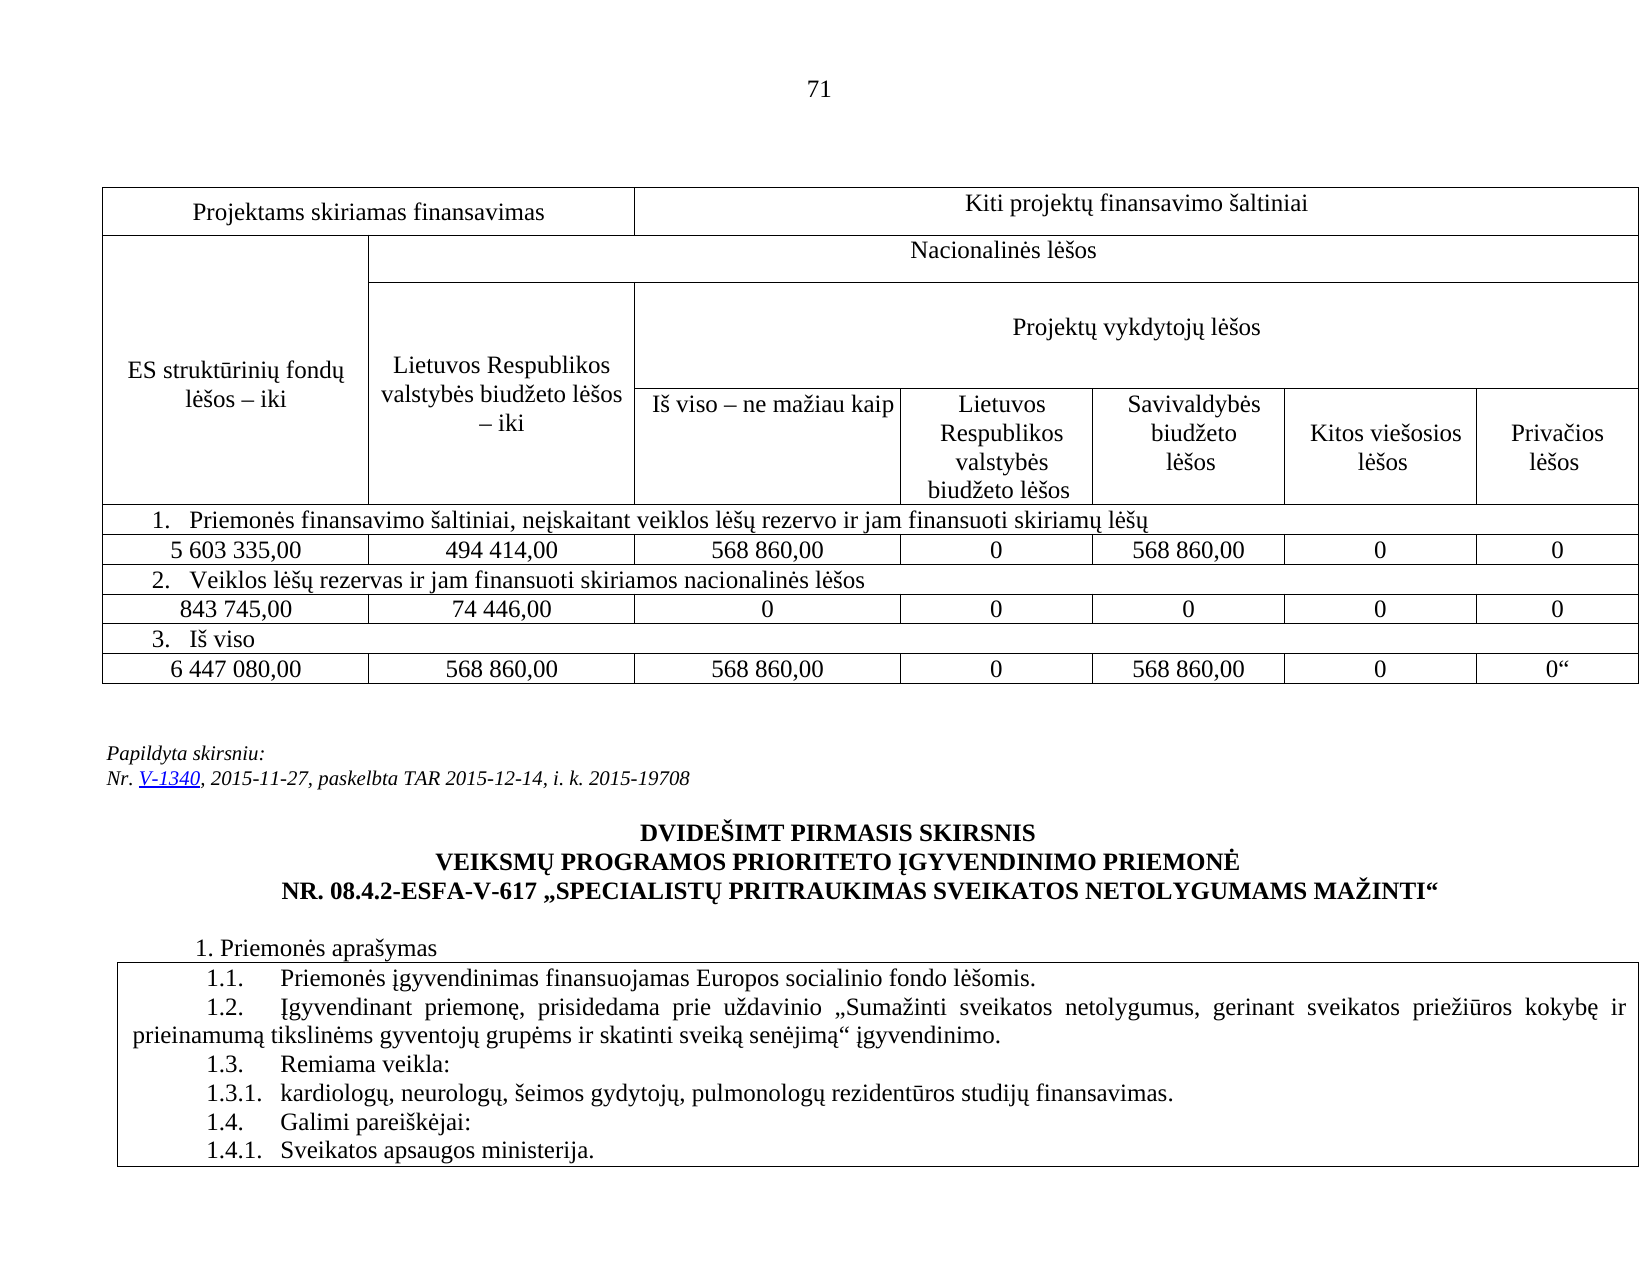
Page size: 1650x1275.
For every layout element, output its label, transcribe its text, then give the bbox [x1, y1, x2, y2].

table_cell 5 603 335,00 [103, 535, 368, 564]
table_cell 568 860,00 [635, 654, 900, 683]
table_cell Savivaldybės biudžeto lėšos [1093, 389, 1284, 504]
table_header Projektams skiriamas finansavimas [103, 188, 634, 234]
text 1. Priemonės aprašymas [106, 933, 1532, 962]
table_cell 568 860,00 [369, 654, 634, 683]
table_cell 0 [901, 595, 1092, 623]
table_cell 568 860,00 [1093, 654, 1284, 683]
table_cell 568 860,00 [1093, 535, 1284, 564]
table_cell 0“ [1477, 654, 1638, 683]
table_cell 0 [635, 595, 900, 623]
table_cell 6 447 080,00 [103, 654, 368, 683]
table_cell Kitos viešosios lėšos [1285, 389, 1476, 504]
table_cell 0 [1285, 654, 1476, 683]
table_cell 1. Priemonės finansavimo šaltiniai, neįskaitant veiklos lėšų rezervo ir jam finansuoti skiriamų lėšų [103, 505, 1638, 534]
table_cell 0 [1285, 535, 1476, 564]
table_cell Privačios lėšos [1477, 389, 1638, 504]
table_cell 0 [901, 535, 1092, 564]
table_cell 0 [901, 654, 1092, 683]
table_cell Lietuvos Respublikos valstybės biudžeto lėšos [901, 389, 1092, 504]
table_cell Iš viso – ne mažiau kaip [635, 389, 900, 504]
table_cell 0 [1093, 595, 1284, 623]
table_cell Lietuvos Respublikos valstybės biudžeto lėšos – iki [369, 283, 634, 504]
table_cell 568 860,00 [635, 535, 900, 564]
table_cell 0 [1285, 595, 1476, 623]
table_cell 494 414,00 [369, 535, 634, 564]
table_header 1.1. Priemonės įgyvendinimas finansuojamas Europos socialinio fondo lėšomis. 1.2. Įgyvendinant priemonę, prisidedama prie uždavinio „Sumažinti sveikatos netolygumus, gerinant sveikatos priežiūros kokybę ir prieinamumą tikslinėms gyventojų grupėms ir skatinti sveiką senėjimą“ įgyvendinimo. 1.3. Remiama veikla: 1.3.1. kardiologų, neurologų, šeimos gydytojų, pulmonologų rezidentūros studijų finansavimas. 1.4. Galimi pareiškėjai: 1.4.1. Sveikatos apsaugos ministerija. [118, 963, 1638, 1166]
table_cell 0 [1477, 535, 1638, 564]
table_cell 0 [1477, 595, 1638, 623]
table_cell Projektų vykdytojų lėšos [635, 283, 1638, 388]
table_cell ES struktūrinių fondų lėšos – iki [103, 236, 368, 504]
table_cell 843 745,00 [103, 595, 368, 623]
table_header Kiti projektų finansavimo šaltiniai [635, 188, 1638, 234]
table_cell 2. Veiklos lėšų rezervas ir jam finansuoti skiriamos nacionalinės lėšos [103, 565, 1638, 593]
table_cell 3. Iš viso [103, 624, 1638, 653]
table_cell Nacionalinės lėšos [369, 236, 1638, 282]
text DVIDEŠIMT PIRMASIS SKIRSNIS [144, 818, 1532, 847]
text NR. 08.4.2-ESFA-V-617 „SPECIALISTŲ PRITRAUKIMAS SVEIKATOS NETOLYGUMAMS MAŽINTI“ [195, 876, 1532, 904]
text VEIKSMŲ PROGRAMOS PRIORITETO ĮGYVENDINIMO PRIEMONĖ [144, 847, 1532, 876]
text Papildyta skirsniu: [106, 741, 1532, 765]
text Nr. V-1340, 2015-11-27, paskelbta TAR 2015-12-14, i. k. 2015-19708 [106, 765, 1532, 789]
table_cell 74 446,00 [369, 595, 634, 623]
